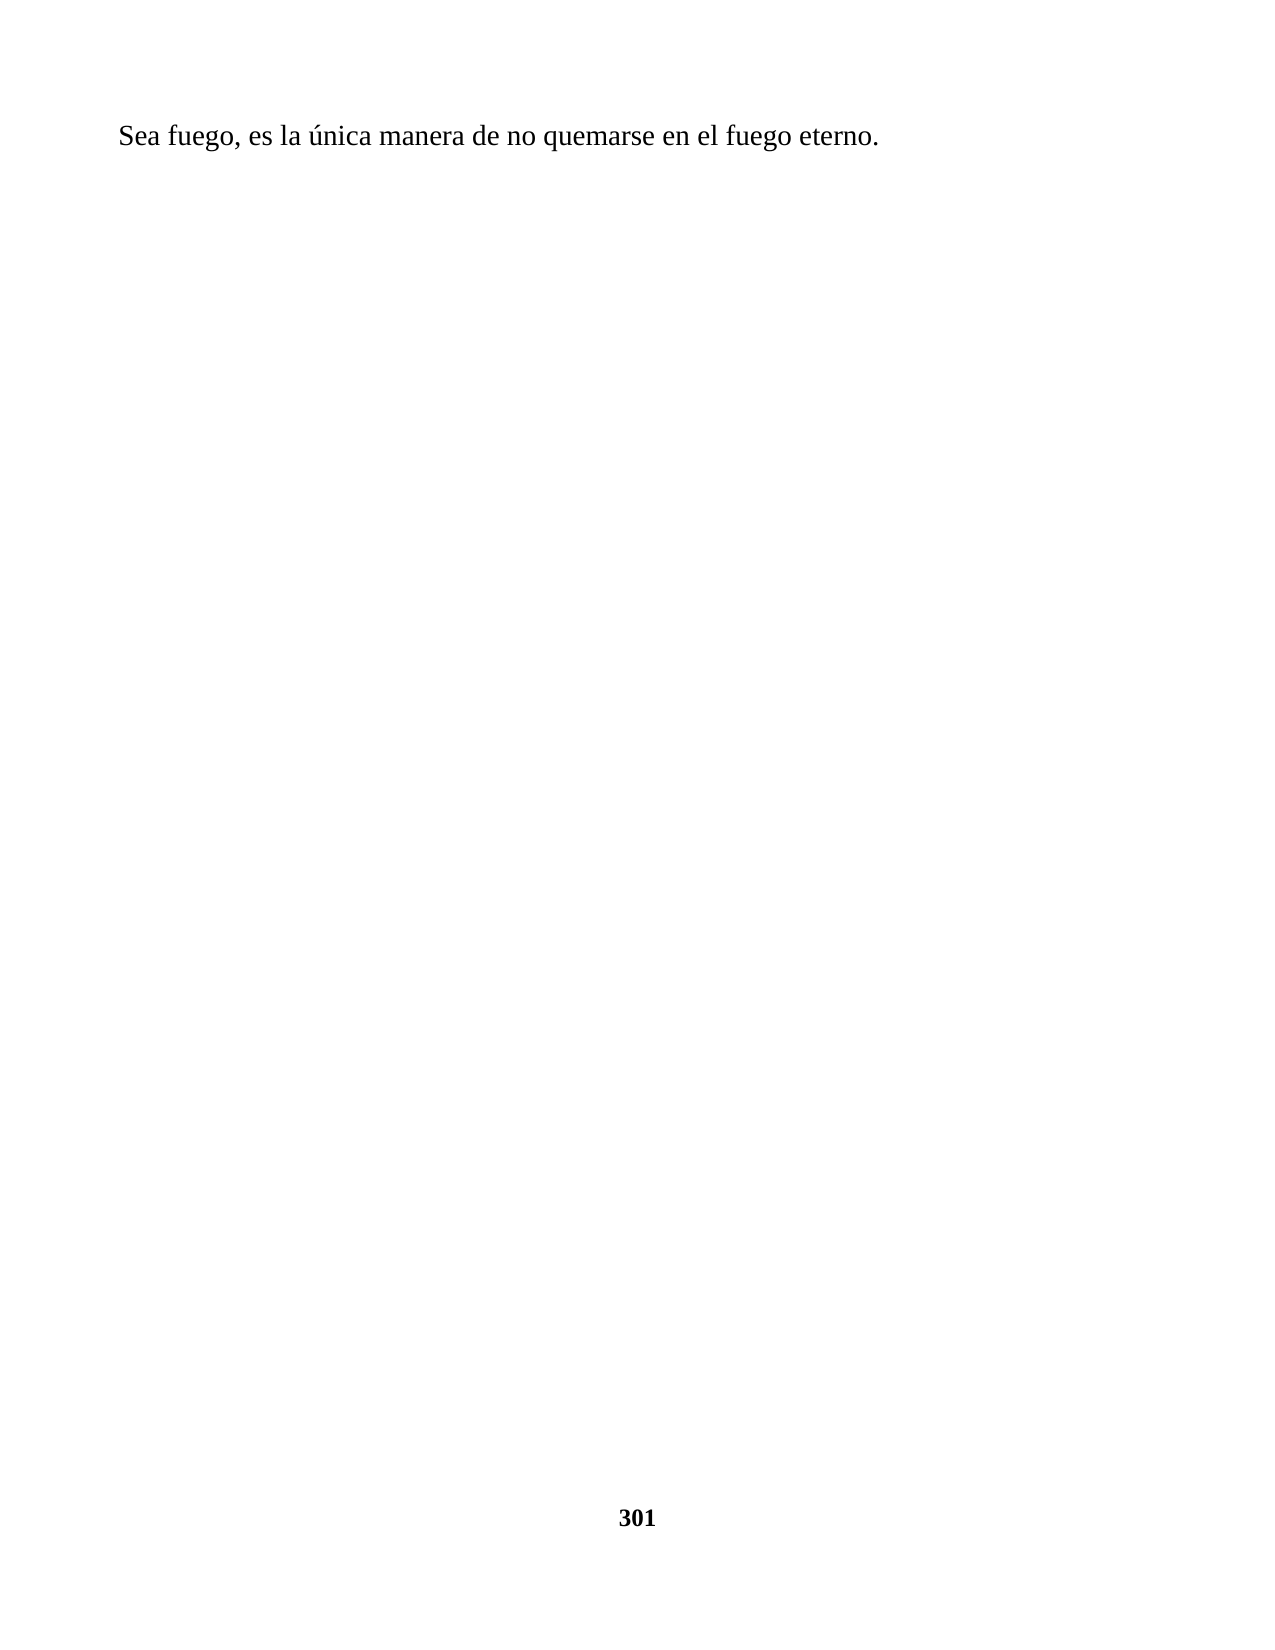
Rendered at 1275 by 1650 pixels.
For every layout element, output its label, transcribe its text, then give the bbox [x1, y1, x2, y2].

text Sea fuego, es la única manera de no quemarse en el fuego eterno. [118, 118, 1157, 152]
